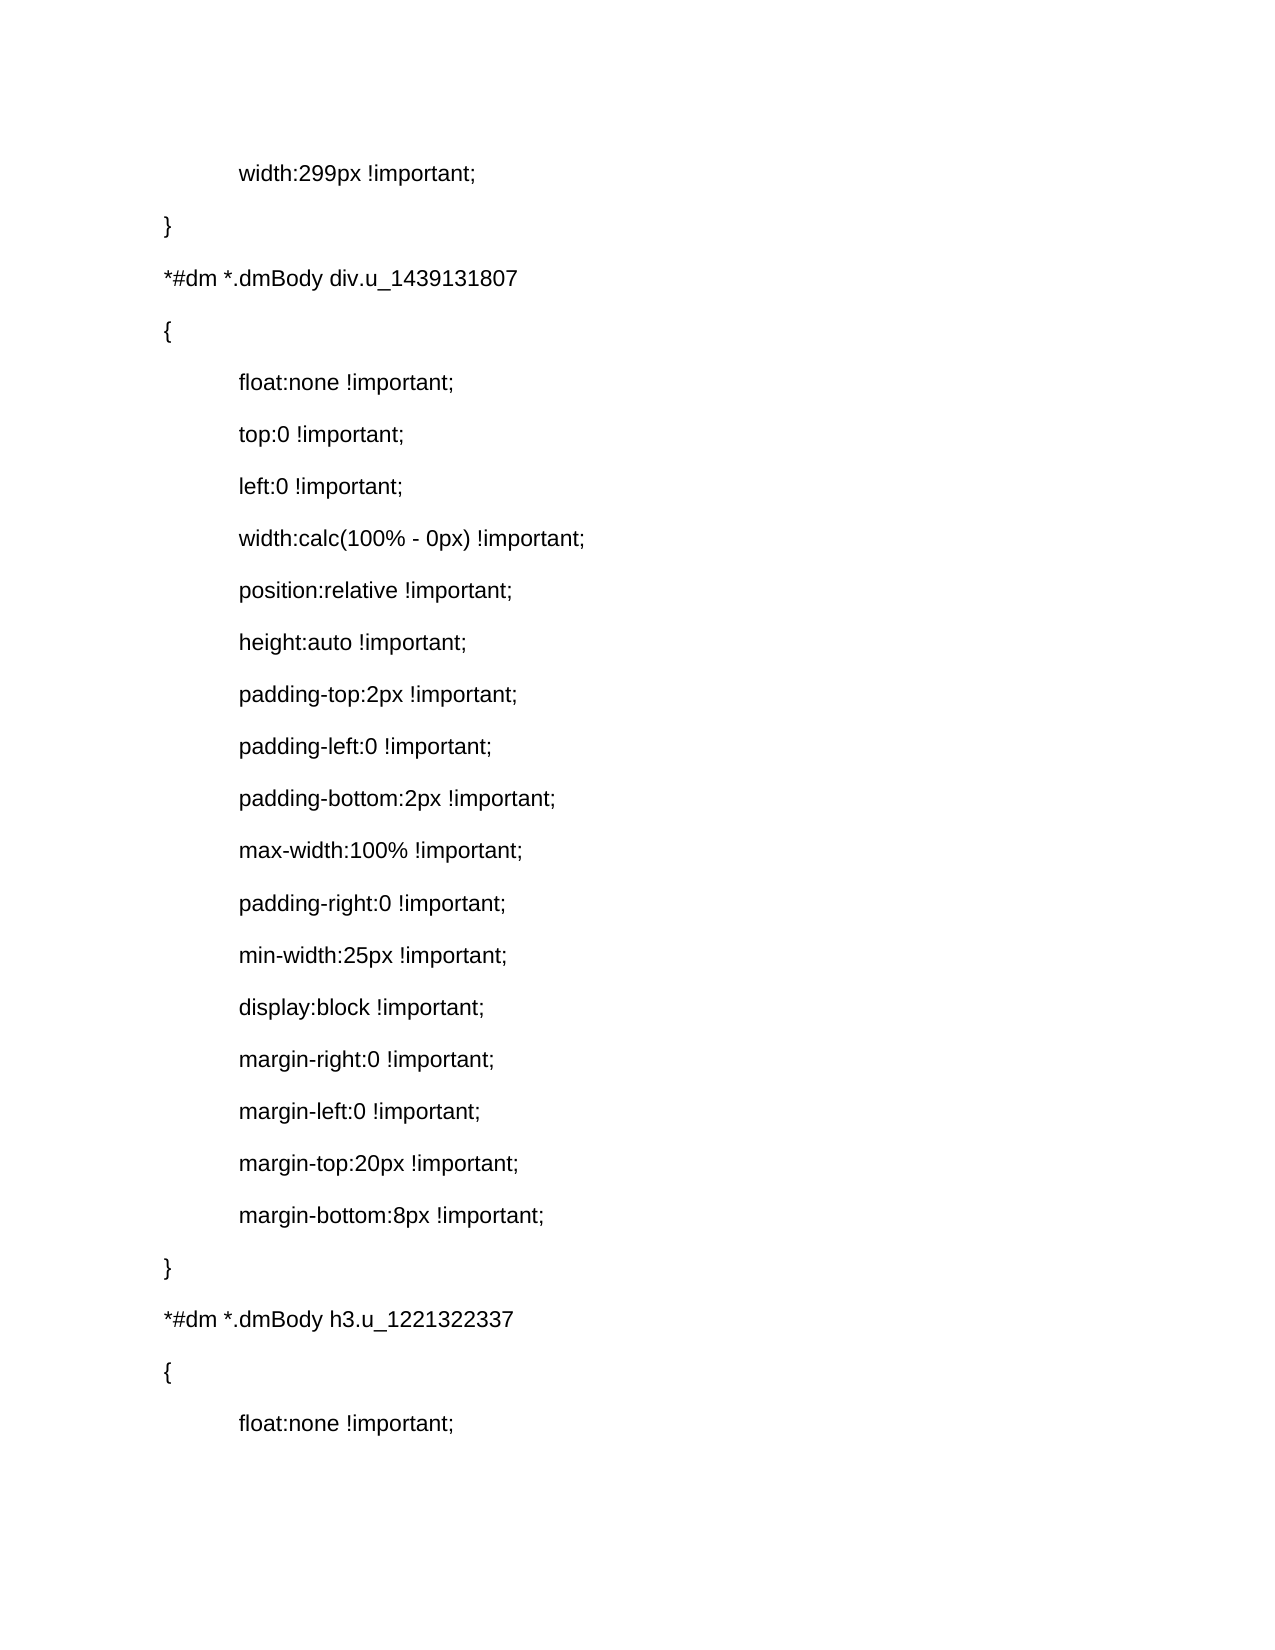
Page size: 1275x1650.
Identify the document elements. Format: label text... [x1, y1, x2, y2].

table_cell { [153, 306, 1125, 358]
table_cell *#dm *.dmBody h3.u_1221322337 [153, 1296, 1125, 1348]
table_cell *#dm *.dmBody div.u_1439131807 [153, 254, 1125, 306]
table_cell display:block !important; [153, 983, 1125, 1035]
table_cell height:auto !important; [153, 619, 1125, 671]
table_cell margin-left:0 !important; [153, 1088, 1125, 1139]
table_cell max-width:100% !important; [153, 827, 1125, 879]
table_cell left:0 !important; [153, 463, 1125, 514]
table_cell padding-bottom:2px !important; [153, 775, 1125, 827]
table_cell float:none !important; [153, 358, 1125, 410]
table_cell margin-right:0 !important; [153, 1035, 1125, 1087]
table_cell padding-left:0 !important; [153, 723, 1125, 775]
table_cell position:relative !important; [153, 567, 1125, 619]
table_cell width:calc(100% - 0px) !important; [153, 515, 1125, 567]
table_cell margin-bottom:8px !important; [153, 1192, 1125, 1244]
table_cell padding-top:2px !important; [153, 671, 1125, 723]
table_cell } [153, 1244, 1125, 1296]
table_cell top:0 !important; [153, 410, 1125, 462]
table_cell float:none !important; [153, 1400, 1125, 1452]
table_cell min-width:25px !important; [153, 931, 1125, 983]
table_cell { [153, 1348, 1125, 1400]
table_cell } [153, 202, 1125, 254]
table_cell width:299px !important; [153, 150, 1125, 202]
table_cell margin-top:20px !important; [153, 1140, 1125, 1192]
table_cell padding-right:0 !important; [153, 879, 1125, 931]
